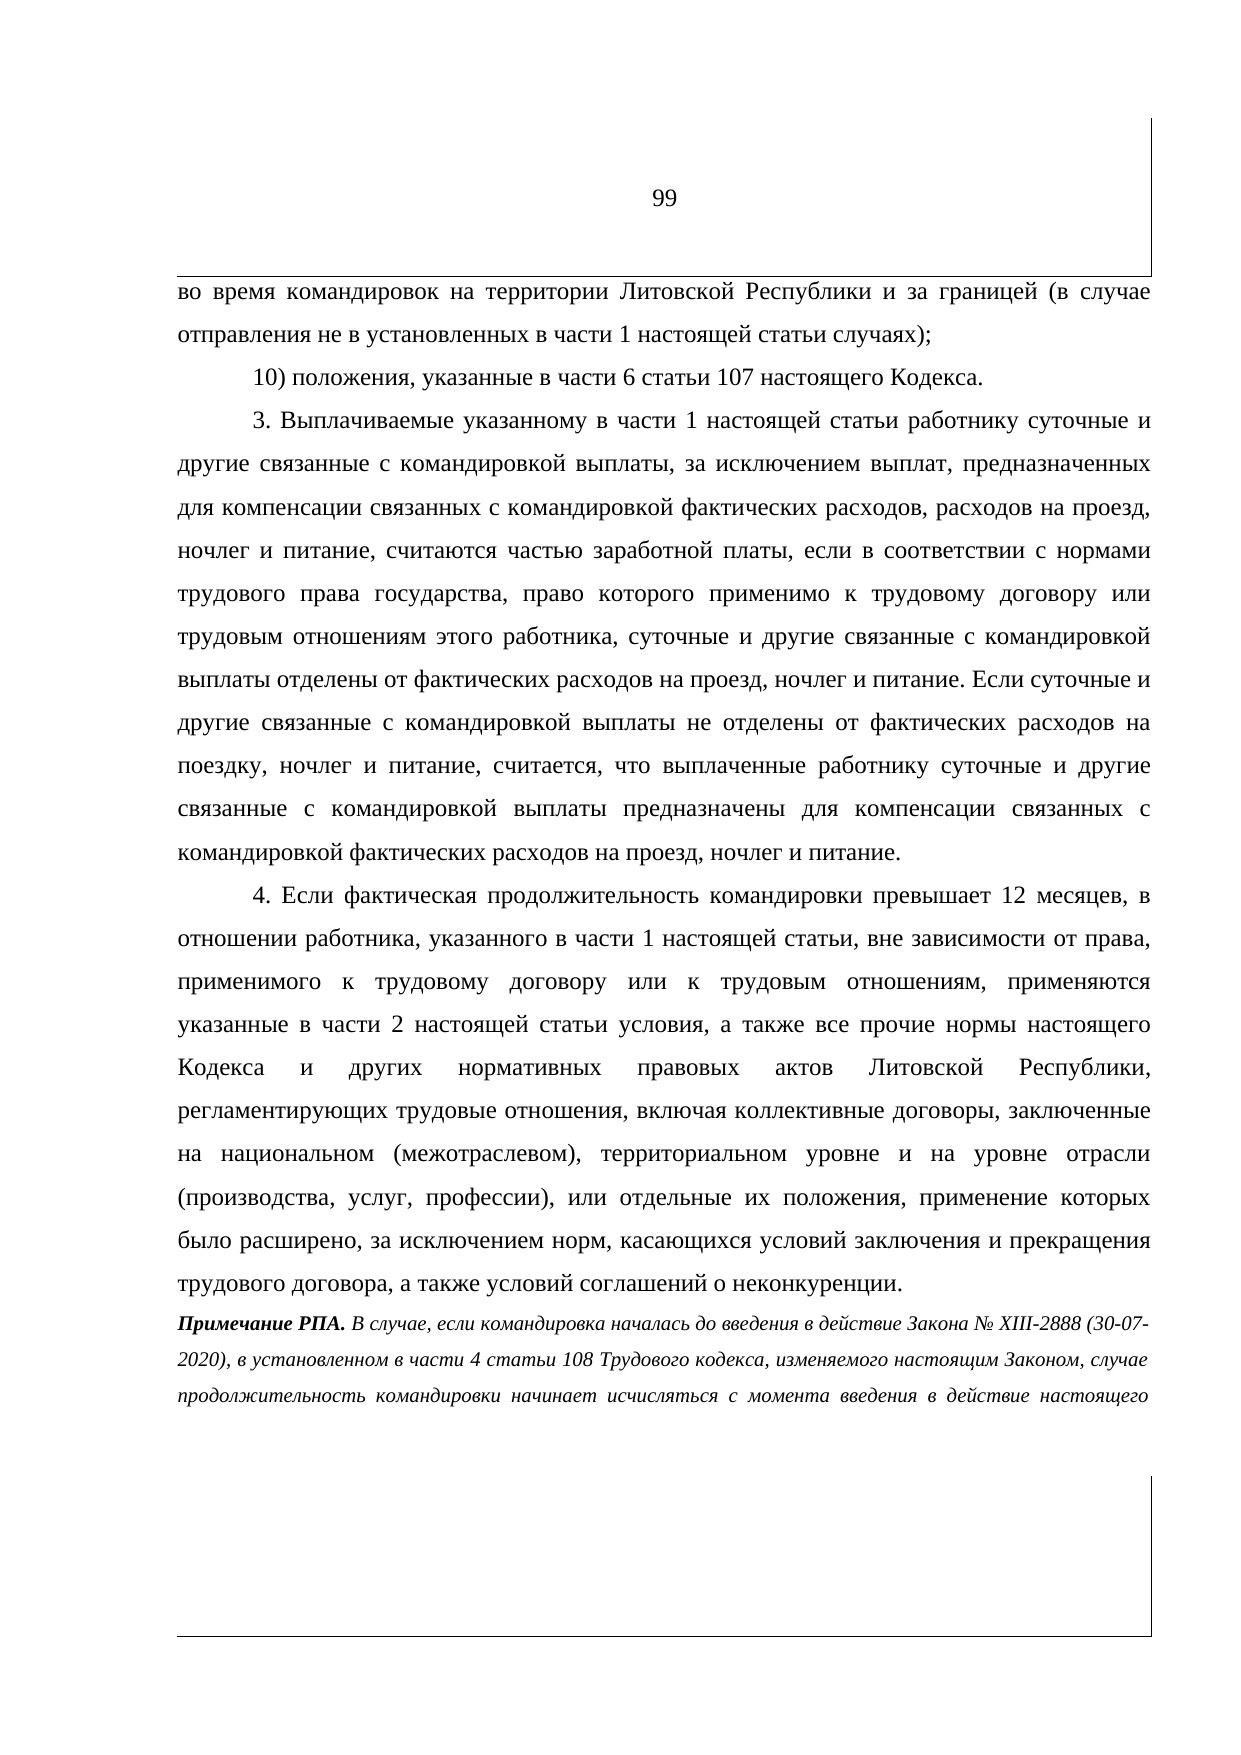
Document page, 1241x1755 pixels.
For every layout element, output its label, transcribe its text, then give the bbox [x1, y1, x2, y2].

text 3. Выплачиваемые указанному в части 1 настоящей статьи работнику суточные и другие связанные с командировкой выплаты, за исключением выплат, предназначенных для компенсации связанных с командировкой фактических расходов, расходов на проезд, ночлег и питание, считаются частью заработной платы, если в соответствии с нормами трудового права государства, право которого применимо к трудовому договору или трудовым отношениям этого работника, суточные и другие связанные с командировкой выплаты отделены от фактических расходов на проезд, ночлег и питание. Если суточные и другие связанные с командировкой выплаты не отделены от фактических расходов на поездку, ночлег и питание, считается, что выплаченные работнику суточные и другие связанные с командировкой выплаты предназначены для компенсации связанных с командировкой фактических расходов на проезд, ночлег и питание. [177, 405, 1152, 865]
text Примечание РПА. В случае, если командировка началась до введения в действие Закона № XIII-2888 (30-07-2020), в установленном в части 4 статьи 108 Трудового кодекса, изменяемого настоящим Законом, случае продолжительность командировки начинает исчисляться с момента введения в действие настоящего [177, 1311, 1152, 1407]
text 4. Если фактическая продолжительность командировки превышает 12 месяцев, в отношении работника, указанного в части 1 настоящей статьи, вне зависимости от права, применимого к трудовому договору или к трудовым отношениям, применяются указанные в части 2 настоящей статьи условия, а также все прочие нормы настоящего Кодекса и других нормативных правовых актов Литовской Республики, регламентирующих трудовые отношения, включая коллективные договоры, заключенные на национальном (межотраслевом), территориальном уровне и на уровне отрасли (производства, услуг, профессии), или отдельные их положения, применение которых было расширено, за исключением норм, касающихся условий заключения и прекращения трудового договора, а также условий соглашений о неконкуренции. [177, 880, 1152, 1297]
text во время командировок на территории Литовской Республики и за границей (в случае отправления не в установленных в части 1 настоящей статьи случаях); [177, 276, 1152, 348]
text 10) положения, указанные в части 6 статьи 107 настоящего Кодекса. [177, 362, 1152, 391]
